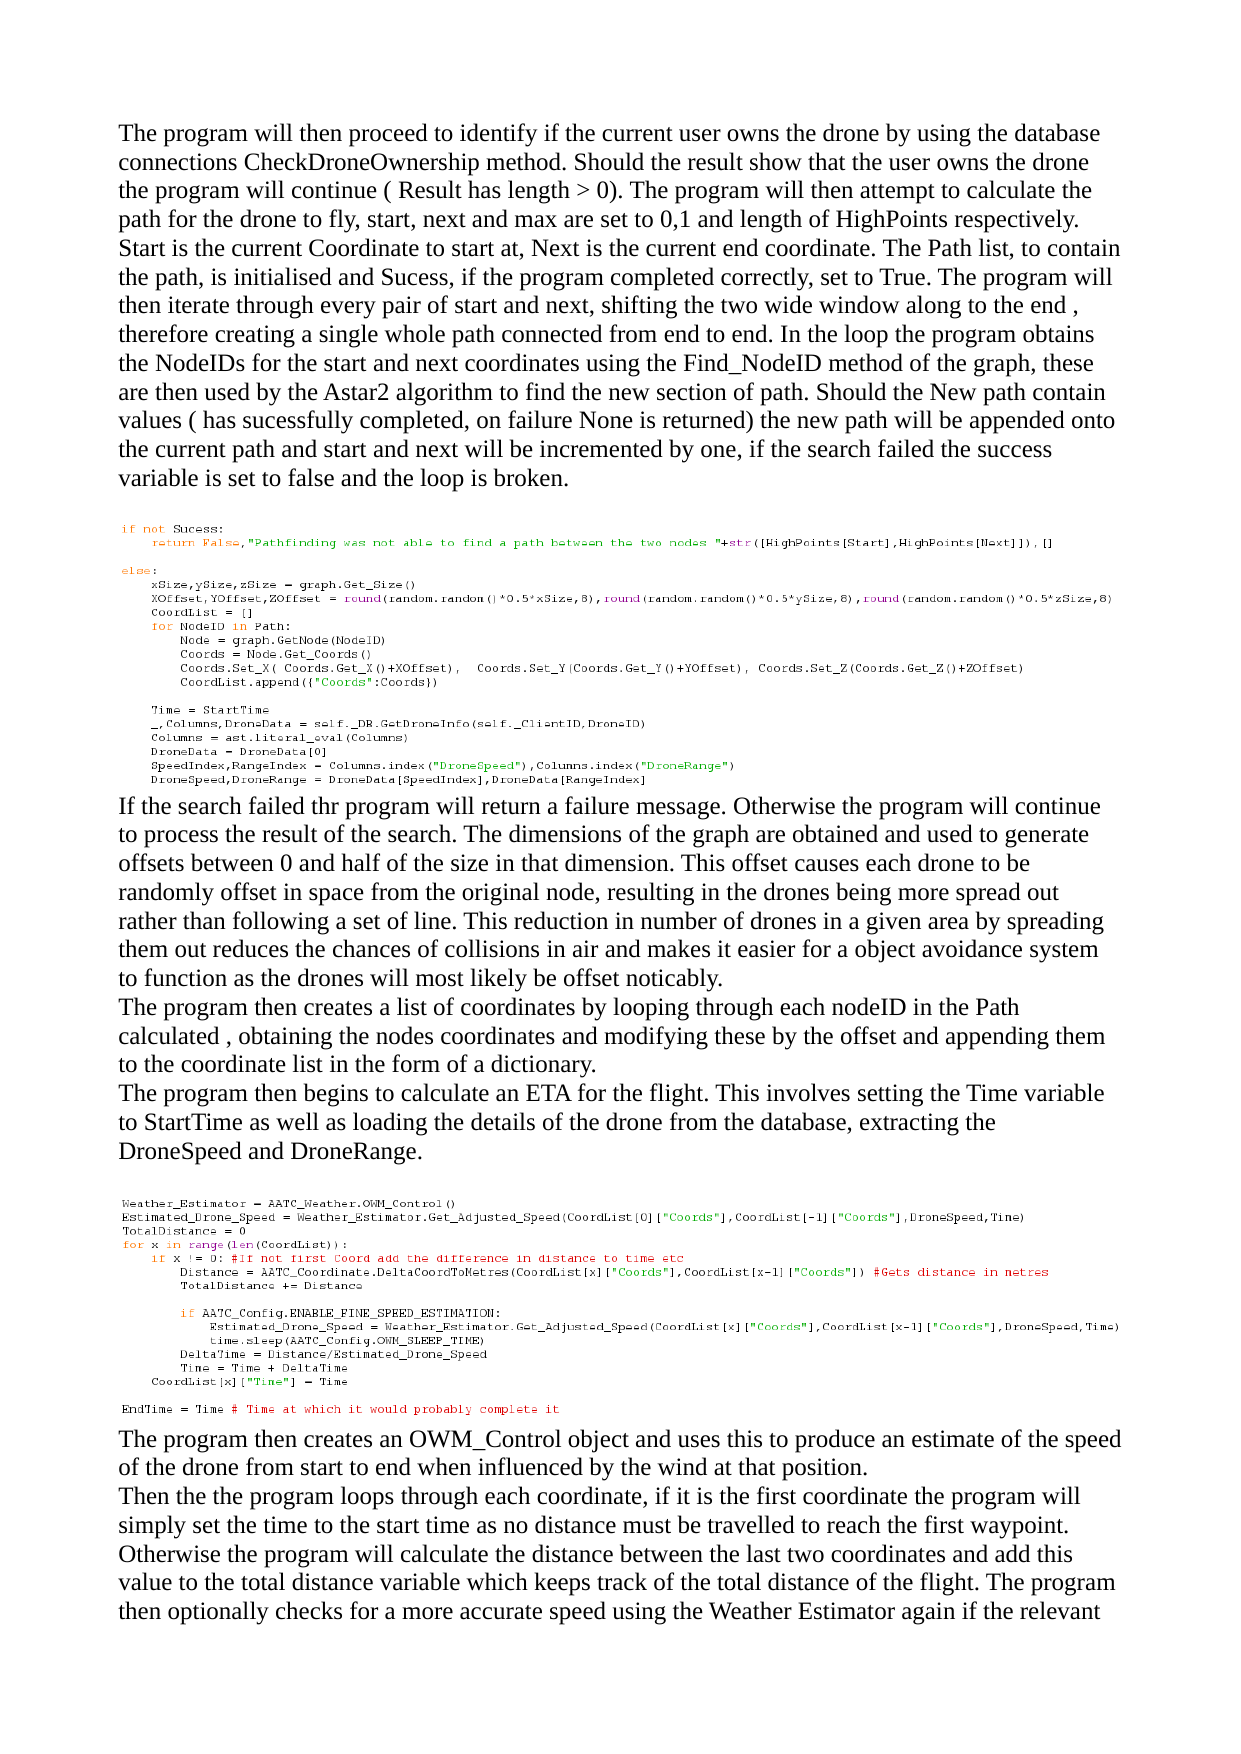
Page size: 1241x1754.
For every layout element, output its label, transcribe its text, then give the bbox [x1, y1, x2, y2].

picture [118, 520, 1123, 791]
text The program then begins to calculate an ETA for the flight. This involves setting the Time variable to StartTime as well as loading the details of the drone from the database, extracting the DroneSpeed and DroneRange. [118, 1078, 1122, 1164]
text The program then creates an OWM_Control object and uses this to produce an estimate of the speed of the drone from start to end when influenced by the wind at that position. [118, 1424, 1122, 1481]
text The program then creates a list of coordinates by looping through each nodeID in the Path calculated , obtaining the nodes coordinates and modifying these by the offset and appending them to the coordinate list in the form of a dictionary. [118, 992, 1122, 1078]
text The program will then proceed to identify if the current user owns the drone by using the database connections CheckDroneOwnership method. Should the result show that the user owns the drone the program will continue ( Result has length > 0). The program will then attempt to calculate the path for the drone to fly, start, next and max are set to 0,1 and length of HighPoints respectively. Start is the current Coordinate to start at, Next is the current end coordinate. The Path list, to contain the path, is initialised and Sucess, if the program completed correctly, set to True. The program will then iterate through every pair of start and next, shifting the two wide window along to the end , therefore creating a single whole path connected from end to end. In the loop the program obtains the NodeIDs for the start and next coordinates using the Find_NodeID method of the graph, these are then used by the Astar2 algorithm to find the new section of path. Should the New path contain values ( has sucessfully completed, on failure None is returned) the new path will be appended onto the current path and start and next will be incremented by one, if the search failed the success variable is set to false and the loop is broken. [118, 118, 1122, 492]
picture [118, 1193, 1123, 1424]
text Then the the program loops through each coordinate, if it is the first coordinate the program will simply set the time to the start time as no distance must be travelled to reach the first waypoint. Otherwise the program will calculate the distance between the last two coordinates and add this value to the total distance variable which keeps track of the total distance of the flight. The program then optionally checks for a more accurate speed using the Weather Estimator again if the relevant [118, 1481, 1122, 1625]
text If the search failed thr program will return a failure message. Otherwise the program will continue to process the result of the search. The dimensions of the graph are obtained and used to generate offsets between 0 and half of the size in that dimension. This offset causes each drone to be randomly offset in space from the original node, resulting in the drones being more spread out rather than following a set of line. This reduction in number of drones in a given area by spreading them out reduces the chances of collisions in air and makes it easier for a object avoidance system to function as the drones will most likely be offset noticably. [118, 791, 1122, 992]
